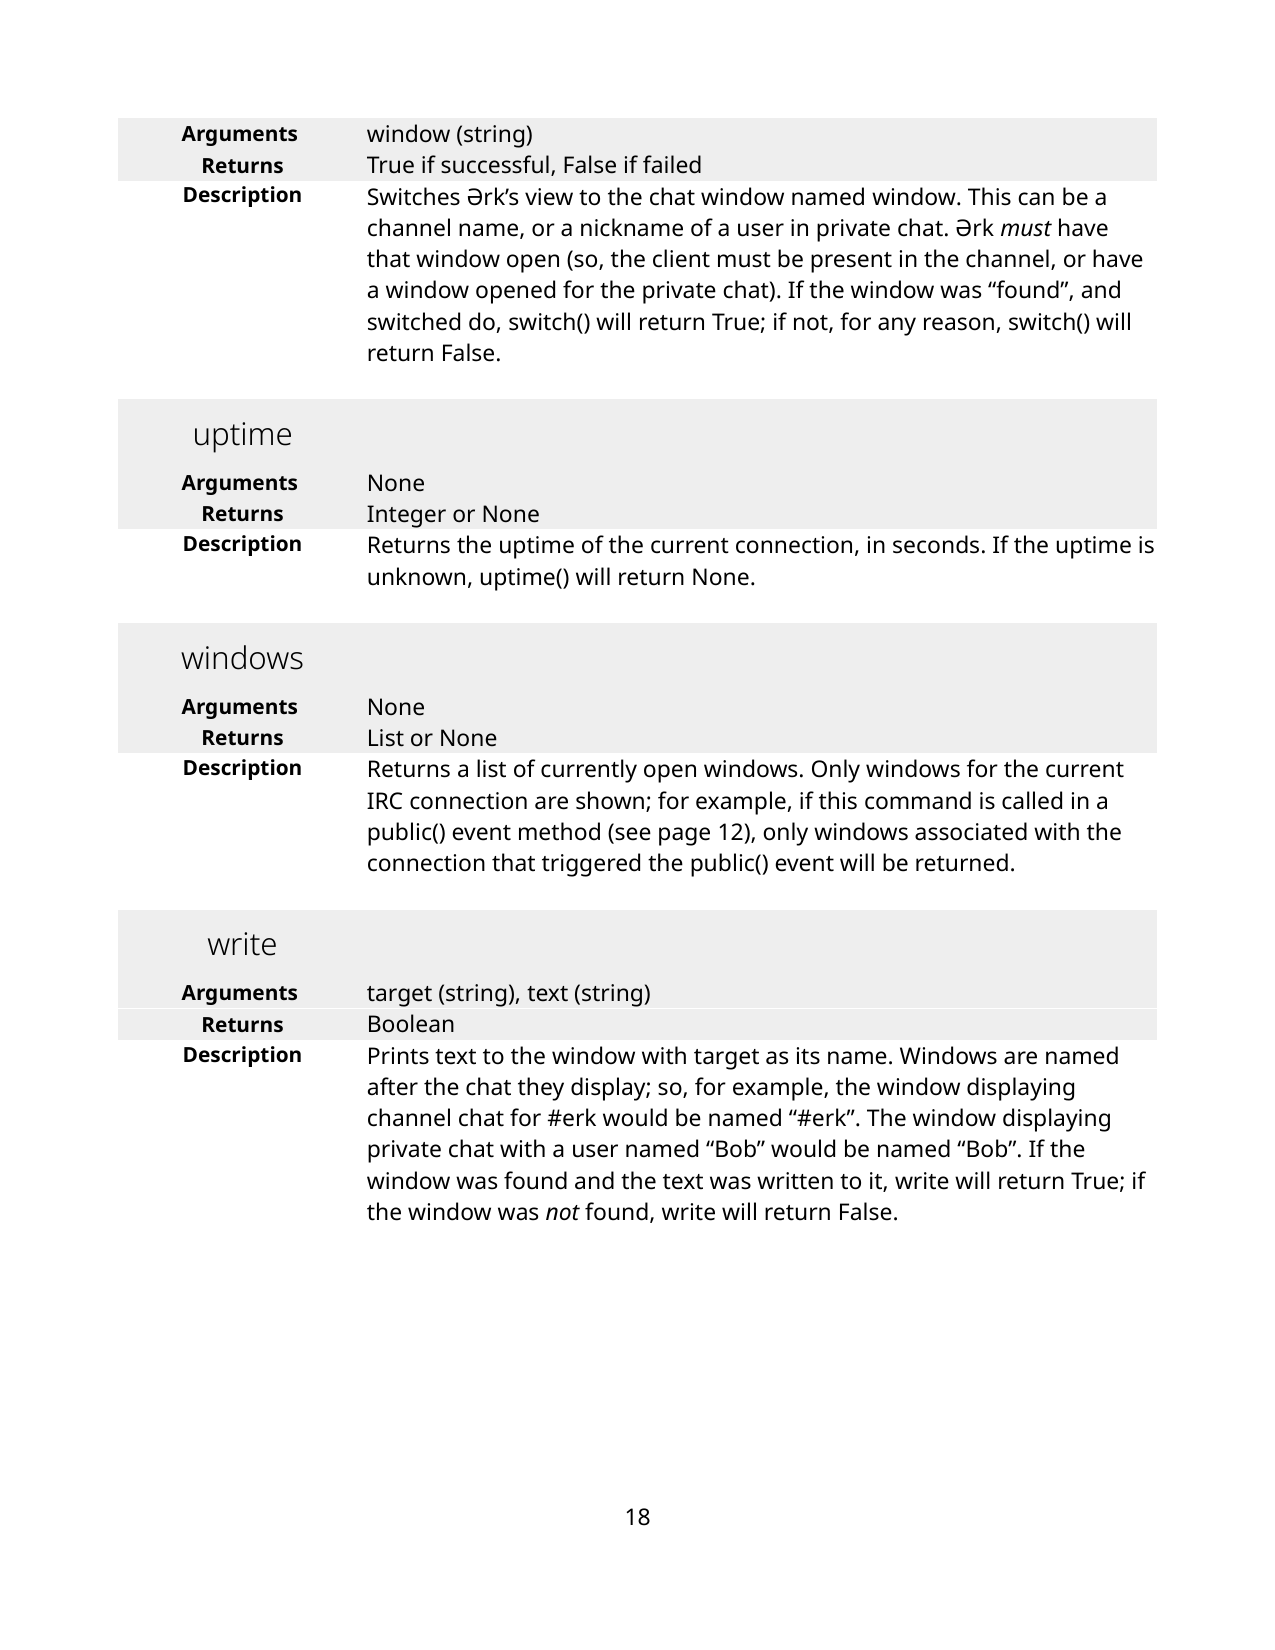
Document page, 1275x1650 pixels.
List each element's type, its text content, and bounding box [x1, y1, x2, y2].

table_cell Returns a list of currently open windows. Only windows for the current IRC connection are shown; for example, if this command is called in a public() event method (see page 11), only windows associated with the connection that triggered the public() event will be returned. [367, 753, 1157, 878]
table_cell Returns [118, 1009, 367, 1040]
table_header uptime [118, 399, 367, 467]
table_cell Returns [118, 149, 367, 181]
table_cell Arguments [118, 467, 367, 498]
table_cell window (string) [367, 118, 1157, 149]
table_header [367, 399, 1157, 467]
table_cell Integer or None [367, 498, 1157, 529]
table_cell Arguments [118, 977, 367, 1008]
table_cell Description [118, 530, 367, 592]
table_cell Switches Ərk’s view to the chat window named window. This can be a channel name, or a nickname of a user in private chat. Ərk must have that window open (so, the client must be present in the channel, or have a window opened for the private chat). If the window was “found”, and switched do, switch() will return True; if not, for any reason, switch() will return False. [367, 181, 1157, 368]
table_cell List or None [367, 722, 1157, 753]
table_cell Returns [118, 498, 367, 529]
table_cell Returns the uptime of the current connection, in seconds. If the uptime is unknown, uptime() will return None. [367, 530, 1157, 592]
table_cell None [367, 691, 1157, 722]
table_cell Arguments [118, 691, 367, 722]
table_header windows [118, 623, 367, 691]
table_cell Description [118, 753, 367, 878]
table_cell Description [118, 1040, 367, 1227]
table_cell Returns [118, 722, 367, 753]
table_cell Arguments [118, 118, 367, 149]
table_cell None [367, 467, 1157, 498]
table_cell target (string), text (string) [367, 977, 1157, 1008]
table_header write [118, 910, 367, 977]
table_cell Description [118, 181, 367, 368]
table_header [367, 623, 1157, 691]
table_cell Boolean [367, 1009, 1157, 1040]
table_cell Prints text to the window with target as its name. Windows are named after the chat they display; so, for example, the window displaying channel chat for #erk would be named “#erk”. The window displaying private chat with a user named “Bob” would be named “Bob”. If the window was found and the text was written to it, write will return True; if the window was not found, write will return False. [367, 1040, 1157, 1227]
table_header [367, 910, 1157, 977]
table_cell True if successful, False if failed [367, 149, 1157, 181]
